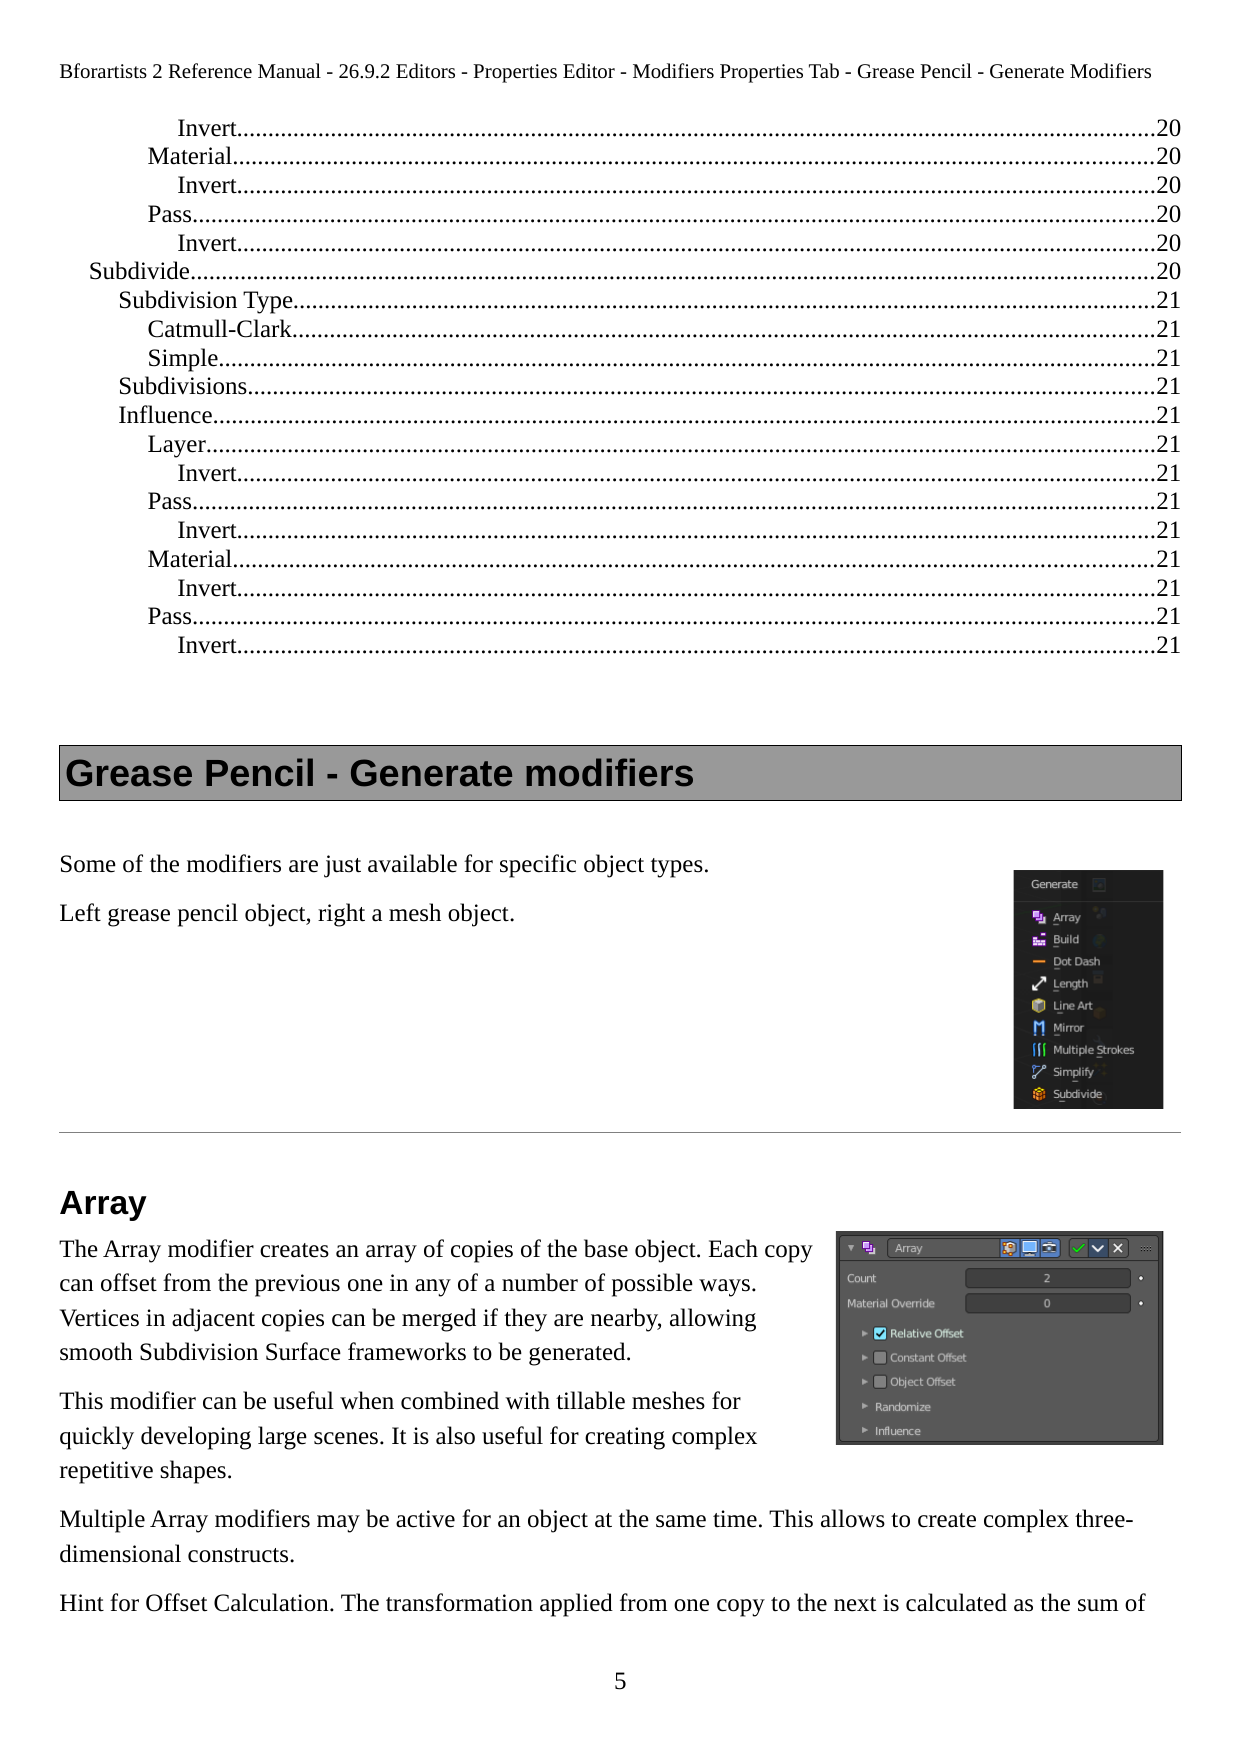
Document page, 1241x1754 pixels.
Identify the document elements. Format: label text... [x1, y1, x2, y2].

text Invert 21 [177, 630, 1181, 659]
text Left grease pencil object, right a mesh object. [59, 898, 1013, 927]
text Pass 21 [147, 486, 1181, 515]
text Material 20 [147, 141, 1181, 170]
text Catmull-Clark 21 [147, 314, 1181, 343]
text Some of the modifiers are just available for specific object types. [59, 849, 1181, 878]
text Material 21 [147, 544, 1181, 573]
text Pass 21 [147, 601, 1181, 630]
text Hint for Offset Calculation. The transformation applied from one copy to the next is calculated as the sum of [59, 1588, 1181, 1617]
table_header Grease Pencil - Generate modifiers [60, 746, 1181, 800]
text The Array modifier creates an array of copies of the base object. Each copy can offset from the previous one in any of a number of possible ways. Vertices in adjacent copies can be merged if they are nearby, allowing smooth Subdivision Surface frameworks to be generated. [59, 1234, 835, 1366]
text Multiple Array modifiers may be active for an object at the same time. This allows to create complex three-dimensional constructs. [59, 1504, 1181, 1568]
picture [1013, 870, 1164, 1109]
subtitle Array [59, 1183, 1181, 1221]
text Simple 21 [147, 343, 1181, 371]
text Subdivide 20 [88, 256, 1181, 285]
text Invert 21 [177, 573, 1181, 601]
text Subdivision Type 21 [118, 285, 1181, 314]
text Subdivisions 21 [118, 371, 1181, 400]
picture [835, 1231, 1164, 1445]
text Pass 20 [147, 199, 1181, 228]
text Layer 21 [147, 429, 1181, 458]
text Invert 20 [177, 228, 1181, 256]
text Influence 21 [118, 400, 1181, 429]
text Invert 20 [177, 170, 1181, 199]
text Invert 21 [177, 515, 1181, 544]
text This modifier can be useful when combined with tillable meshes for quickly developing large scenes. It is also useful for creating complex repetitive shapes. [59, 1386, 1181, 1484]
text Invert 20 [177, 113, 1181, 141]
text Invert 21 [177, 458, 1181, 486]
